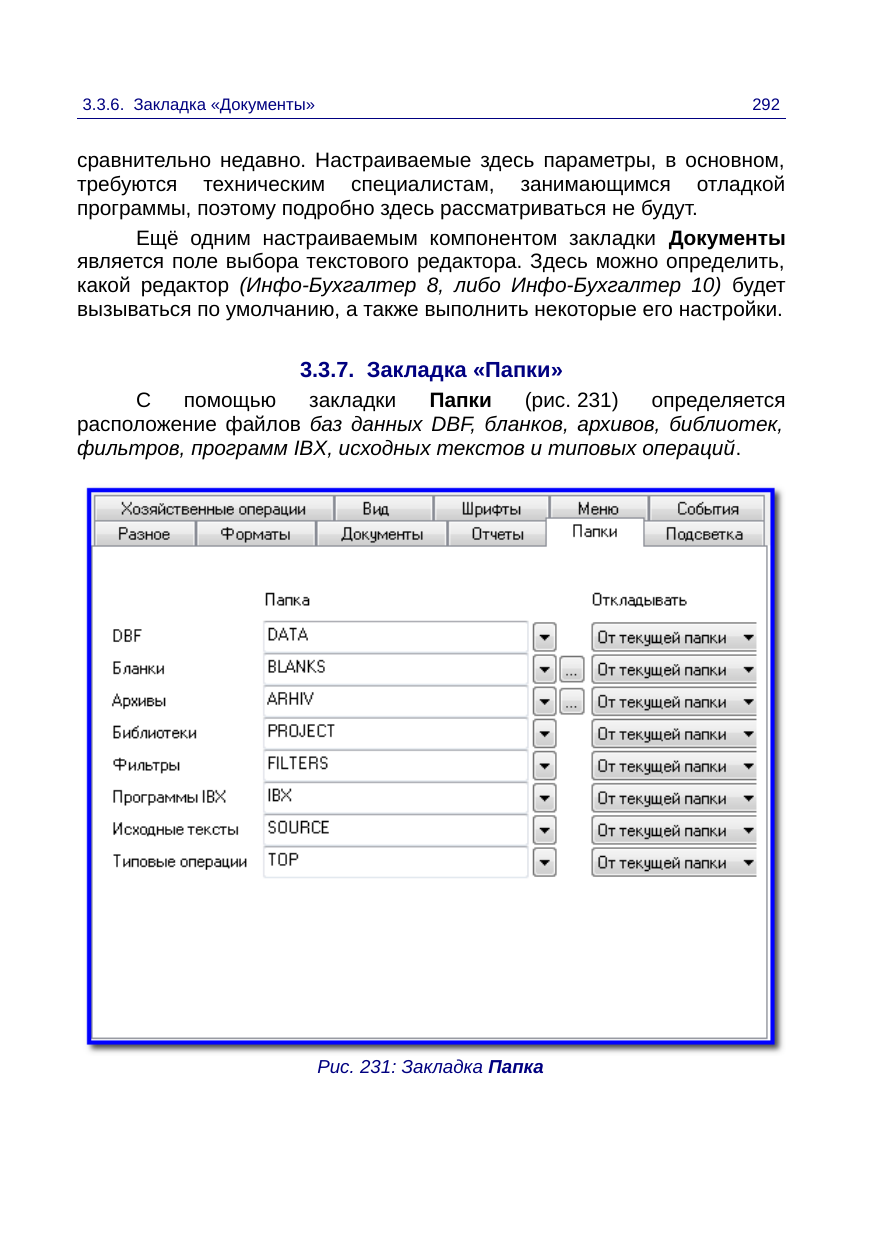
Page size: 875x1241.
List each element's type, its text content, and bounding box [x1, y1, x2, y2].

text сравнительно недавно. Настраиваемые здесь параметры, в основном, требуются техническим специалистам, занимающимся отладкой программы, поэтому подробно здесь рассматриваться не будут. [77, 147, 786, 219]
text С помощью закладки Папки (рис. 231) определяется расположение файлов баз данных DBF, бланков, архивов, библиотек, фильтров, программ IBX, исходных текстов и типовых операций. [77, 388, 786, 459]
picture [77, 478, 786, 1056]
subtitle Закладка «Папки» [77, 357, 786, 382]
text Ещё одним настраиваемым компонентом закладки Документы является поле выбора текстового редактора. Здесь можно определить, какой редактор (Инфо-Бухгалтер 8, либо Инфо-Бухгалтер 10) будет вызываться по умолчанию, а также выполнить некоторые его настройки. [77, 225, 786, 321]
text Рис. 231: Закладка Папка [77, 1056, 786, 1077]
